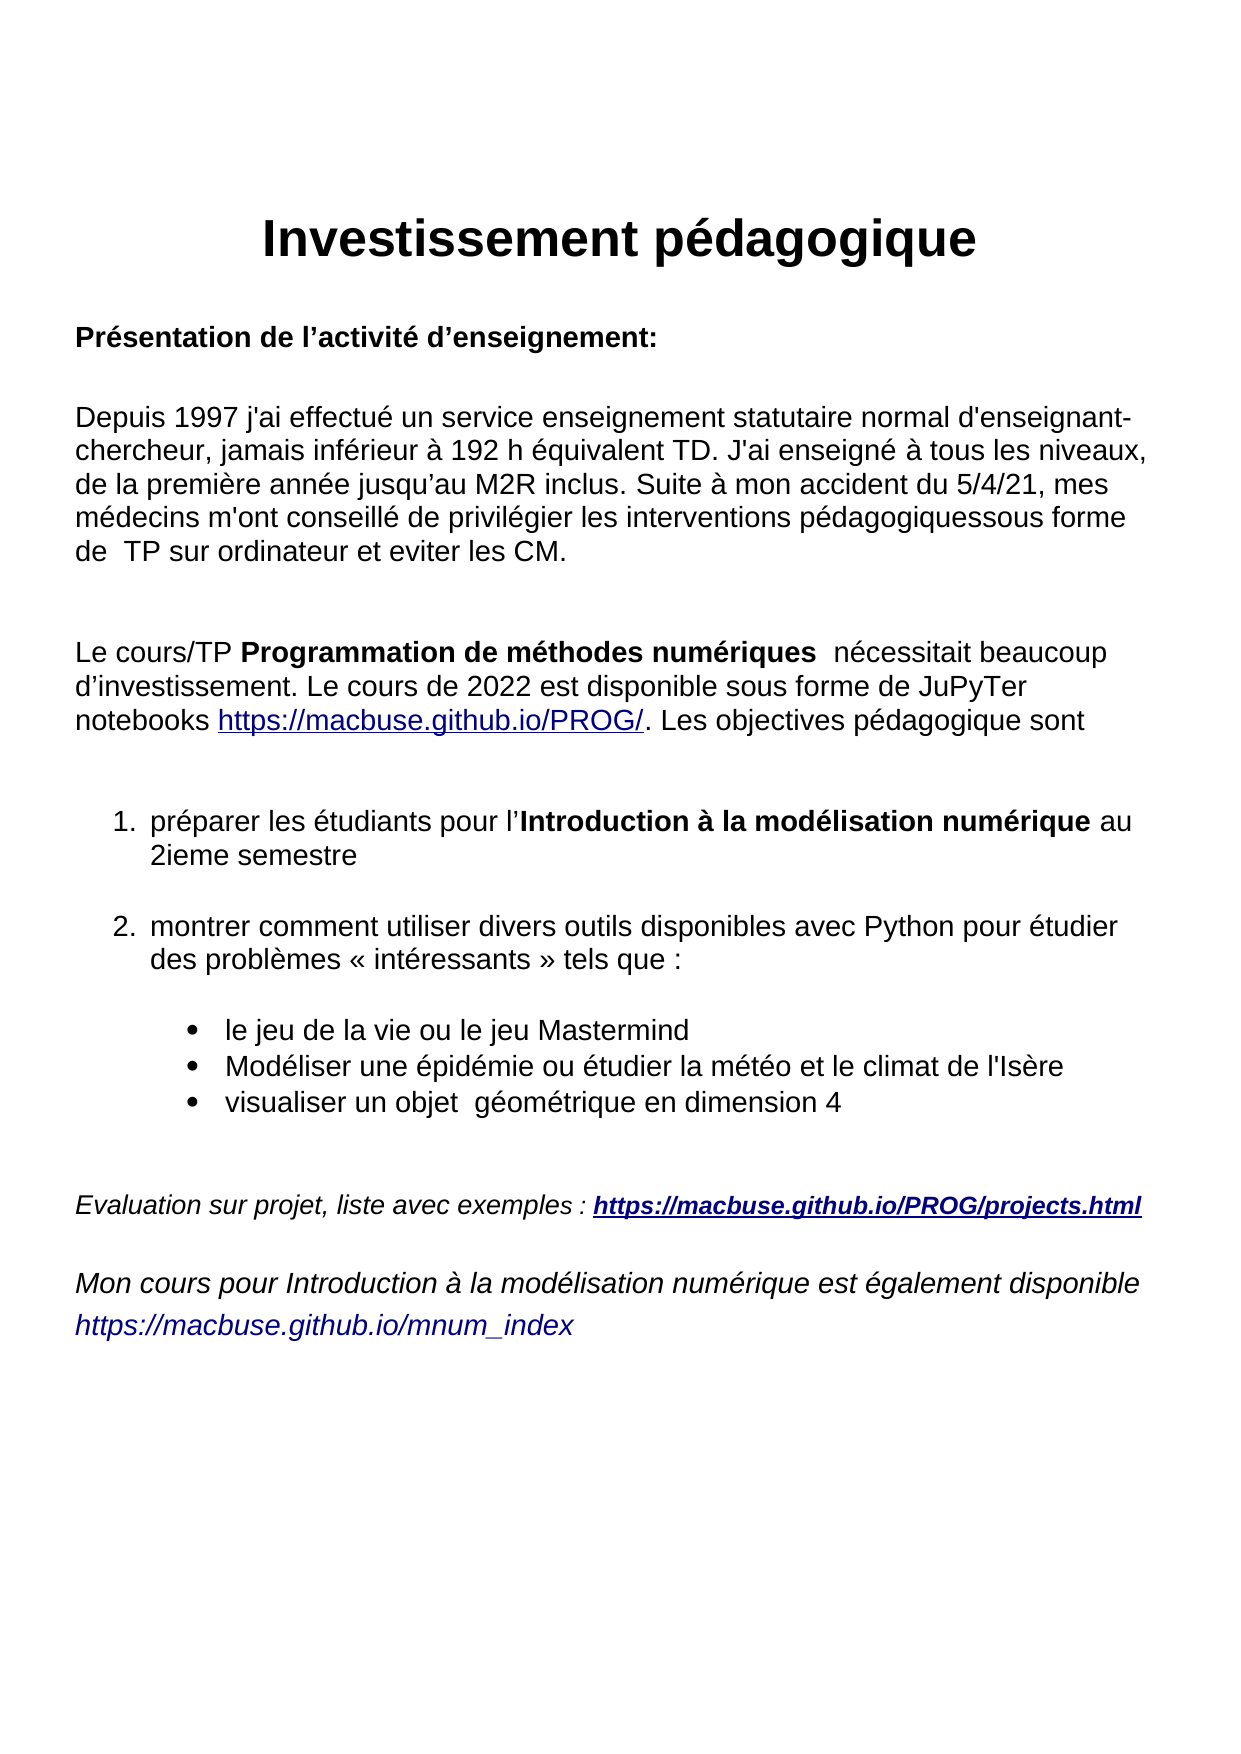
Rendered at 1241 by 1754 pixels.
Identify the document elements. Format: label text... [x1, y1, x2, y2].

text Présentation de l’activité d’enseignement: [75, 320, 1165, 354]
list préparer les étudiants pour l’Introduction à la modélisation numérique au 2ieme semestre [112, 804, 1165, 871]
text Investissement pédagogique [75, 207, 1165, 267]
text Mon cours pour Introduction à la modélisation numérique est également disponible https://macbuse.github.io/mnum_index [75, 1266, 1165, 1342]
text Evaluation sur projet, liste avec exemples : https://macbuse.github.io/PROG/projects.html [75, 1189, 1165, 1221]
list montrer comment utiliser divers outils disponibles avec Python pour étudier des problèmes « intéressants » tels que : [112, 909, 1165, 976]
list visualiser un objet géométrique en dimension 4 [187, 1084, 1165, 1152]
list le jeu de la vie ou le jeu Mastermind [187, 1013, 1165, 1047]
text Le cours/TP Programmation de méthodes numériques nécessitait beaucoup d’investissement. Le cours de 2022 est disponible sous forme de JuPyTer notebooks https://macbuse.github.io/PROG/. Les objectives pédagogique sont [75, 636, 1165, 767]
text Depuis 1997 j'ai effectué un service enseignement statutaire normal d'enseignant-chercheur, jamais inférieur à 192 h équivalent TD. J'ai enseigné à tous les niveaux, de la première année jusqu’au M2R inclus. Suite à mon accident du 5/4/21, mes médecins m'ont conseillé de privilégier les interventions pédagogiquessous forme de TP sur ordinateur et eviter les CM. [75, 400, 1165, 598]
list Modéliser une épidémie ou étudier la météo et le climat de l'Isère [187, 1049, 1165, 1083]
